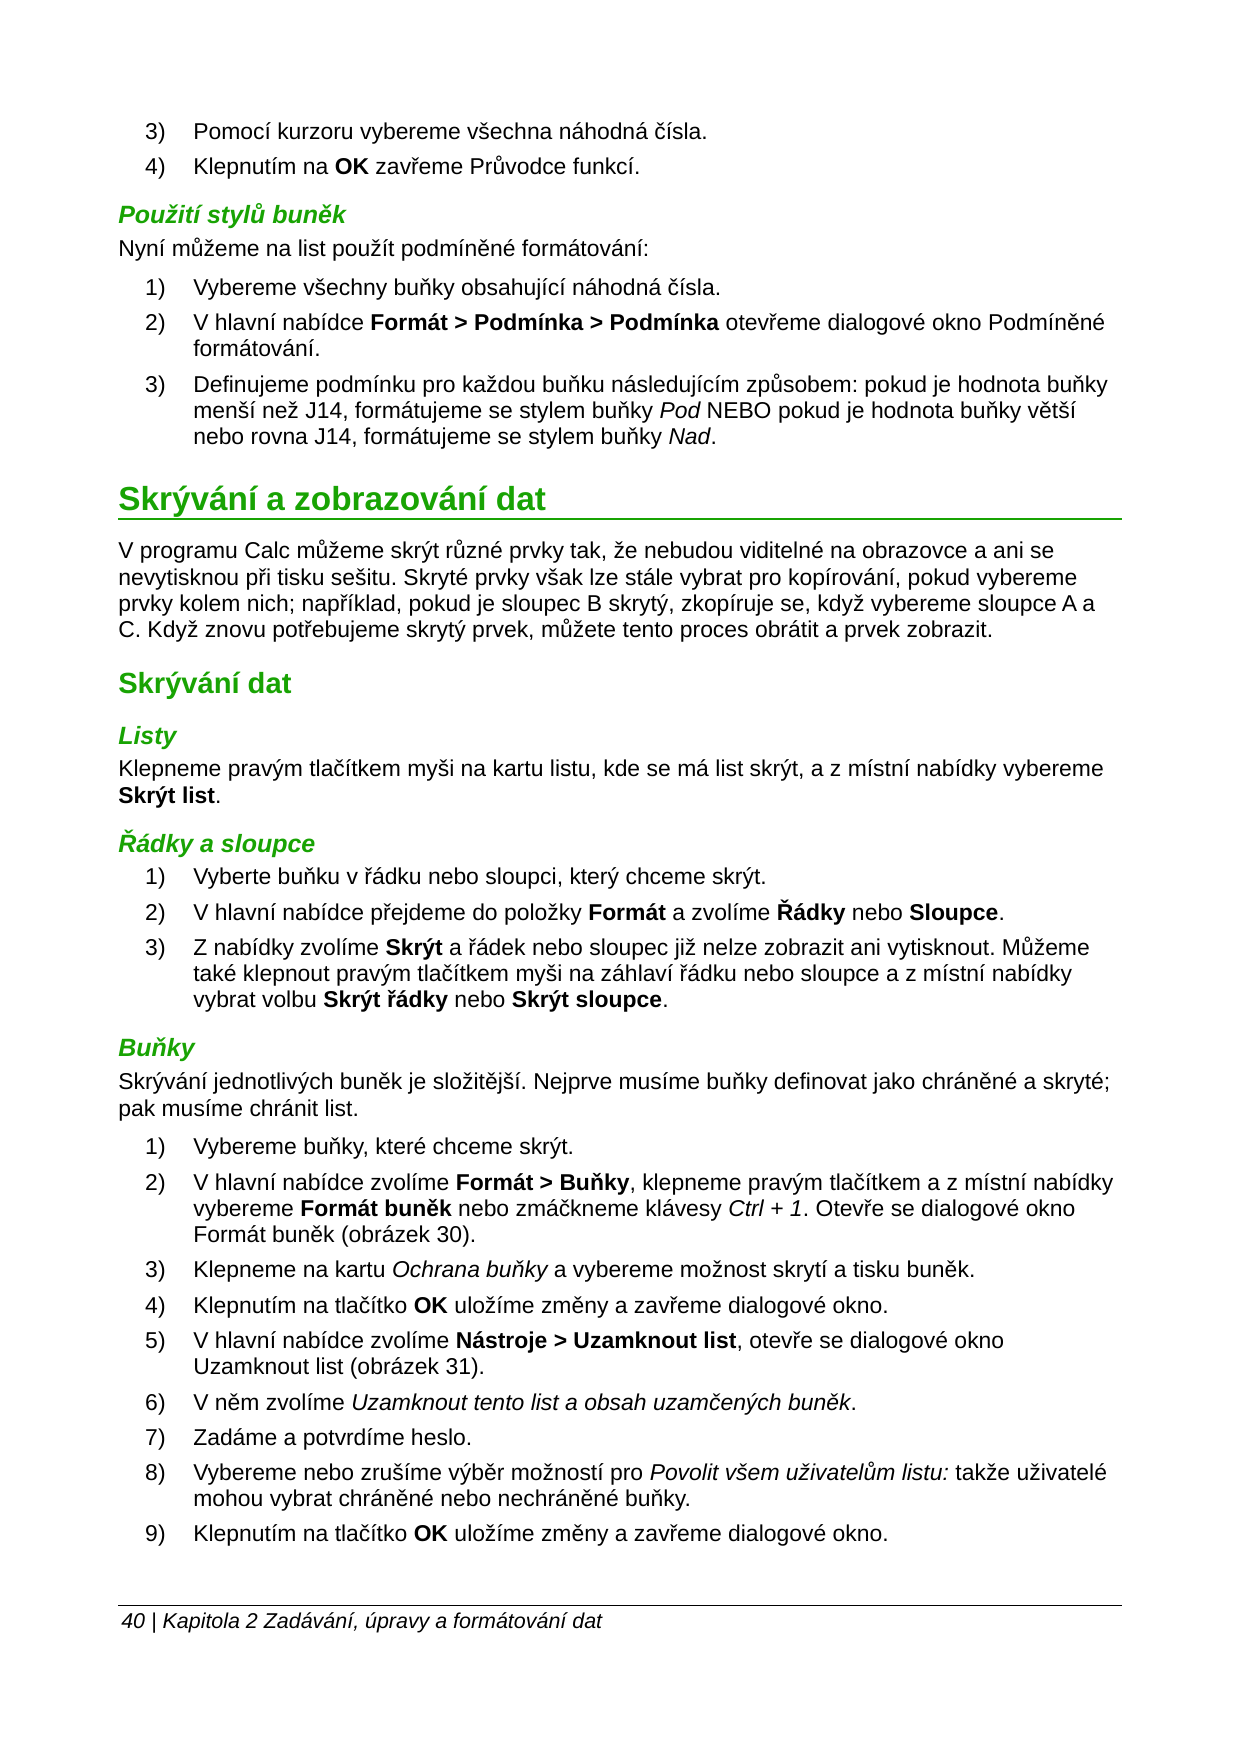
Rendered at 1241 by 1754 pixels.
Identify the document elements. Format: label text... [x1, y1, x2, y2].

subtitle Buňky [118, 1033, 1122, 1062]
text V programu Calc můžeme skrýt různé prvky tak, že nebudou viditelné na obrazovce a ani se nevytisknou při tisku sešitu. Skryté prvky však lze stále vybrat pro kopírování, pokud vybereme prvky kolem nich; například, pokud je sloupec B skrytý, zkopíruje se, když vybereme sloupce A a C. Když znovu potřebujeme skrytý prvek, můžete tento proces obrátit a prvek zobrazit. [118, 537, 1122, 643]
list Pomocí kurzoru vybereme všechna náhodná čísla. [165, 118, 1122, 144]
text Nyní můžeme na list použít podmíněné formátování: [118, 235, 1122, 261]
list V hlavní nabídce přejdeme do položky Formát a zvolíme Řádky nebo Sloupce. [165, 898, 1122, 925]
list V něm zvolíme Uzamknout tento list a obsah uzamčených buněk. [165, 1388, 1122, 1415]
list Zadáme a potvrdíme heslo. [165, 1424, 1122, 1450]
subtitle Listy [118, 721, 1122, 749]
list V hlavní nabídce zvolíme Nástroje > Uzamknout list, otevře se dialogové okno Uzamknout list (obrázek 31). [165, 1327, 1122, 1379]
subtitle Řádky a sloupce [118, 829, 1122, 857]
subtitle Skrývání dat [118, 666, 1122, 700]
list Vybereme všechny buňky obsahující náhodná čísla. [165, 274, 1122, 300]
text Skrývání jednotlivých buněk je složitější. Nejprve musíme buňky definovat jako chráněné a skryté; pak musíme chránit list. [118, 1068, 1122, 1121]
subtitle Skrývání a zobrazování dat [118, 479, 1122, 518]
list Vybereme buňky, které chceme skrýt. [165, 1133, 1122, 1160]
list Klepneme na kartu Ochrana buňky a vybereme možnost skrytí a tisku buněk. [165, 1256, 1122, 1283]
list Vybereme nebo zrušíme výběr možností pro Povolit všem uživatelům listu: takže uživatelé mohou vybrat chráněné nebo nechráněné buňky. [165, 1459, 1122, 1512]
list Vyberte buňku v řádku nebo sloupci, který chceme skrýt. [165, 863, 1122, 890]
text Klepneme pravým tlačítkem myši na kartu listu, kde se má list skrýt, a z místní nabídky vybereme Skrýt list. [118, 755, 1122, 808]
list Klepnutím na OK zavřeme Průvodce funkcí. [165, 153, 1122, 180]
list Z nabídky zvolíme Skrýt a řádek nebo sloupec již nelze zobrazit ani vytisknout. Můžeme také klepnout pravým tlačítkem myši na záhlaví řádku nebo sloupce a z místní nabídky vybrat volbu Skrýt řádky nebo Skrýt sloupce. [165, 934, 1122, 1013]
list Klepnutím na tlačítko OK uložíme změny a zavřeme dialogové okno. [165, 1292, 1122, 1318]
list Definujeme podmínku pro každou buňku následujícím způsobem: pokud je hodnota buňky menší než J14, formátujeme se stylem buňky Pod NEBO pokud je hodnota buňky větší nebo rovna J14, formátujeme se stylem buňky Nad. [165, 371, 1122, 450]
list V hlavní nabídce zvolíme Formát > Buňky, klepneme pravým tlačítkem a z místní nabídky vybereme Formát buněk nebo zmáčkneme klávesy Ctrl + 1. Otevře se dialogové okno Formát buněk (obrázek 30). [165, 1168, 1122, 1248]
list Klepnutím na tlačítko OK uložíme změny a zavřeme dialogové okno. [165, 1520, 1122, 1547]
list V hlavní nabídce Formát > Podmínka > Podmínka otevřeme dialogové okno Podmíněné formátování. [165, 309, 1122, 362]
subtitle Použití stylů buněk [118, 200, 1122, 229]
